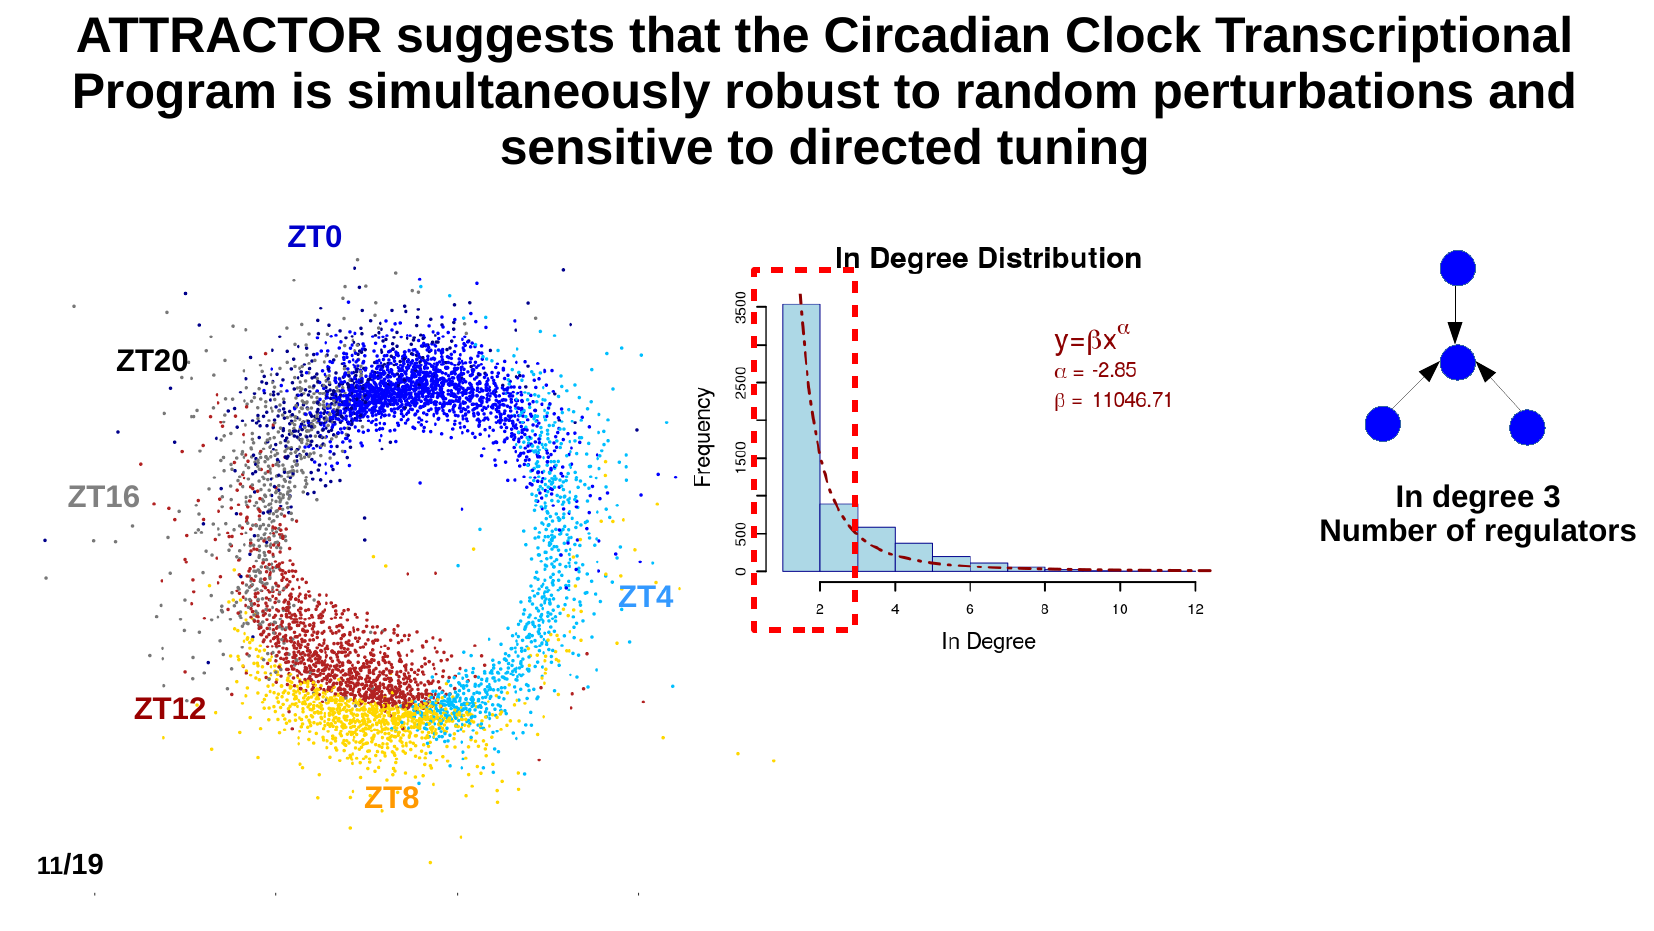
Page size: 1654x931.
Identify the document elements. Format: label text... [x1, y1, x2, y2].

text_box ZT0 [272, 211, 438, 311]
text_box ZT16 [52, 471, 218, 571]
text_box [1440, 250, 1476, 286]
text_box ZT8 [349, 772, 515, 872]
title ATTRACTOR suggests that the Circadian Clock Transcriptional Program is simultaneously robust to random perturbations and sensitive to directed tuning [30, 0, 1621, 203]
text_box [1440, 344, 1476, 381]
text_box ZT4 [603, 571, 694, 671]
text_box ZT20 [101, 335, 267, 435]
text_box [754, 270, 856, 631]
text_box In degree 3 Number of regulators [1290, 471, 1654, 591]
picture [0, 221, 1248, 901]
text_box [1365, 406, 1401, 442]
text_box [1509, 409, 1546, 446]
text_box 11/19 [15, 840, 121, 917]
text_box ZT12 [119, 684, 285, 783]
